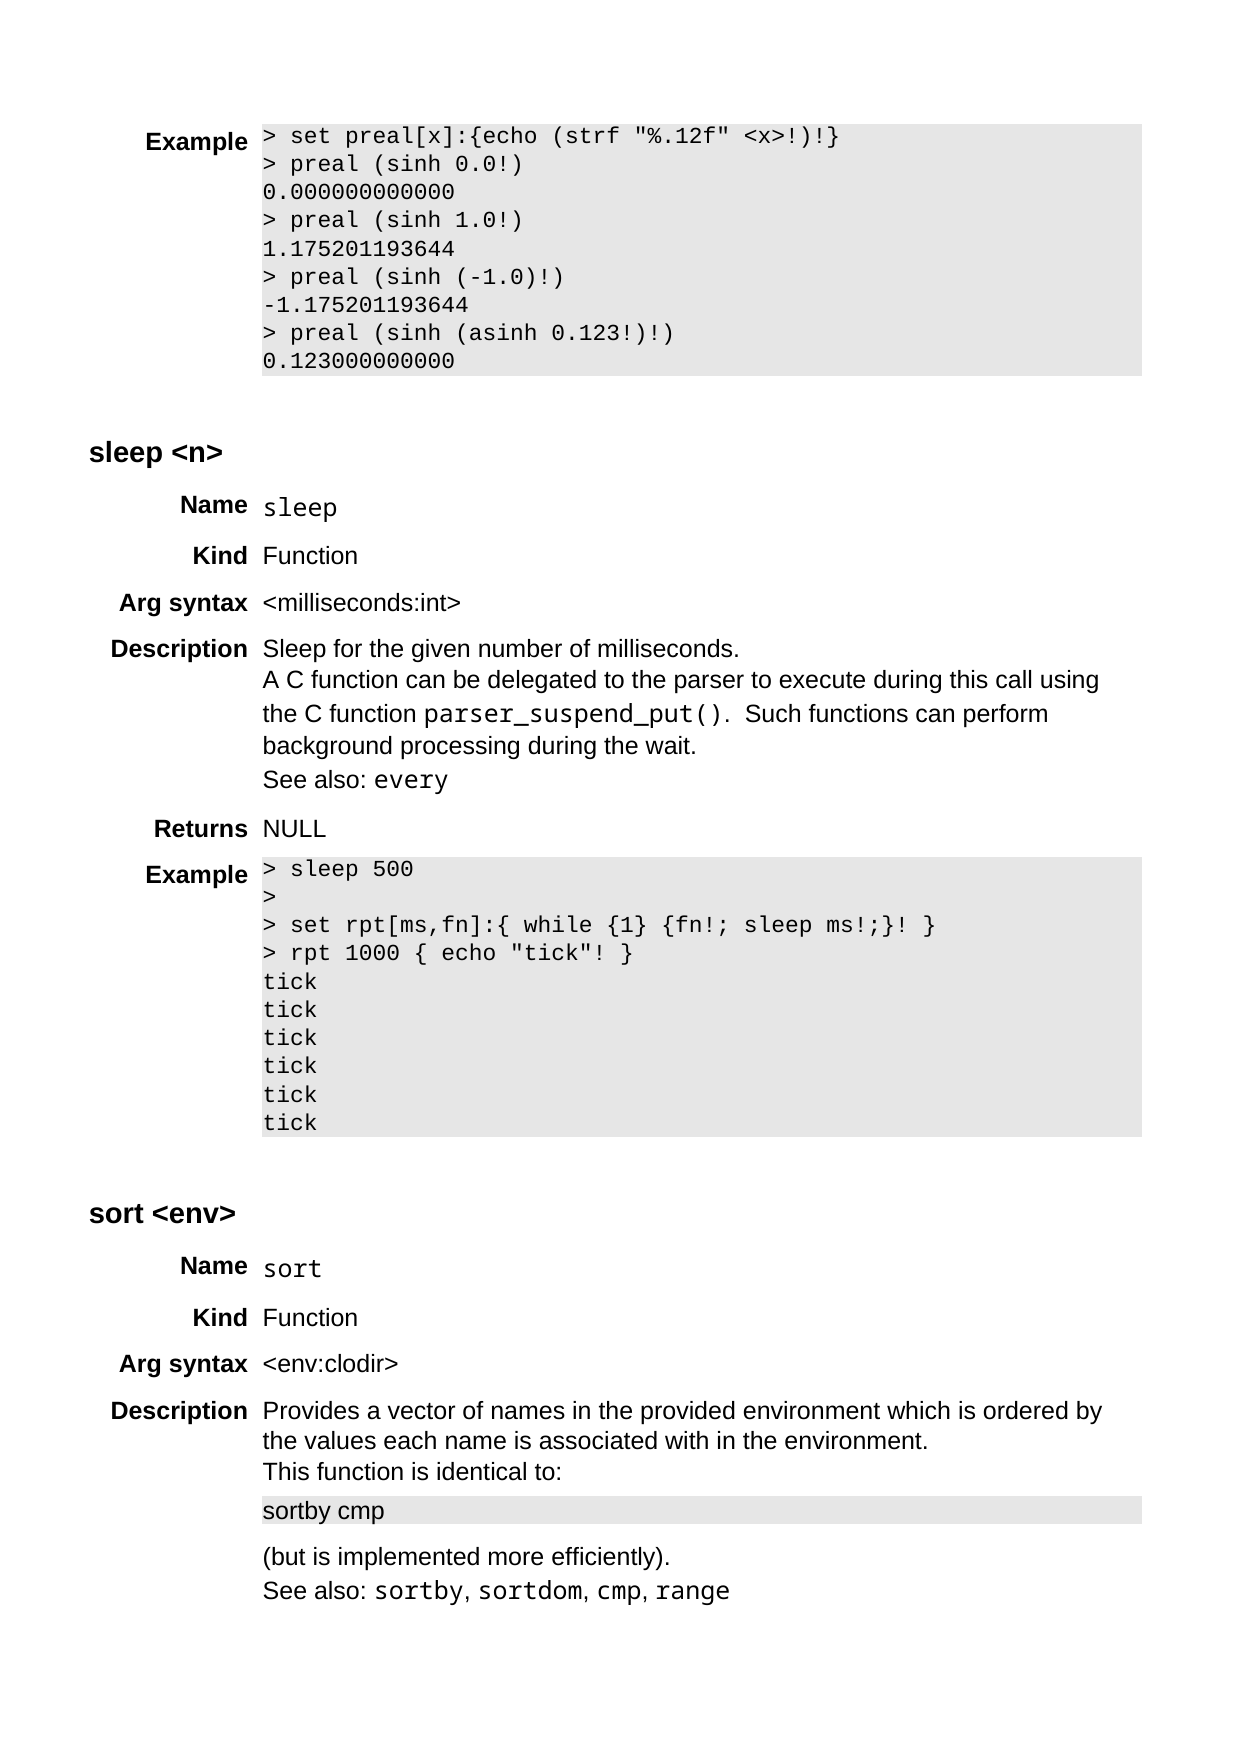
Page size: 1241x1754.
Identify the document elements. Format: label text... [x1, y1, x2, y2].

table_cell Arg syntax [89, 1340, 259, 1387]
table_cell Kind [89, 1294, 259, 1340]
table_cell Provides a vector of names in the provided environment which is ordered by the values each name is associated with in the environment. This function is identical to: sortby cmp (but is implemented more efficiently). See also: sortby, sortdom, cmp, range [260, 1387, 1145, 1615]
table_cell > sleep 500 > > set rpt[ms,fn]:{ while {1} {fn!; sleep ms!;}! } > rpt 1000 { echo "tick"! } tick tick tick tick tick tick [260, 851, 1145, 1149]
table_header Name [89, 481, 259, 532]
table_cell Description [89, 1387, 259, 1615]
table_cell <milliseconds:int> [260, 579, 1145, 625]
subtitle sleep <n> [88, 435, 1145, 468]
table_cell Example [89, 118, 259, 387]
table_cell > set preal[x]:{echo (strf "%.12f" <x>!)!} > preal (sinh 0.0!) 0.000000000000 > preal (sinh 1.0!) 1.175201193644 > preal (sinh (-1.0)!) -1.175201193644 > preal (sinh (asinh 0.123!)!) 0.123000000000 [260, 118, 1145, 387]
table_cell Example [89, 851, 259, 1149]
table_cell NULL [260, 805, 1145, 851]
table_cell Function [260, 1294, 1145, 1340]
table_cell Description [89, 625, 259, 805]
table_header sleep [260, 481, 1145, 532]
table_cell Arg syntax [89, 579, 259, 625]
table_header sort [260, 1242, 1145, 1294]
subtitle sort <env> [88, 1196, 1145, 1230]
table_cell Sleep for the given number of milliseconds. A C function can be delegated to the parser to execute during this call using the C function parser_suspend_put(). Such functions can perform background processing during the wait. See also: every [260, 625, 1145, 805]
table_header Name [89, 1242, 259, 1294]
table_cell Kind [89, 533, 259, 579]
table_cell Returns [89, 805, 259, 851]
table_cell Function [260, 533, 1145, 579]
table_cell <env:clodir> [260, 1340, 1145, 1387]
